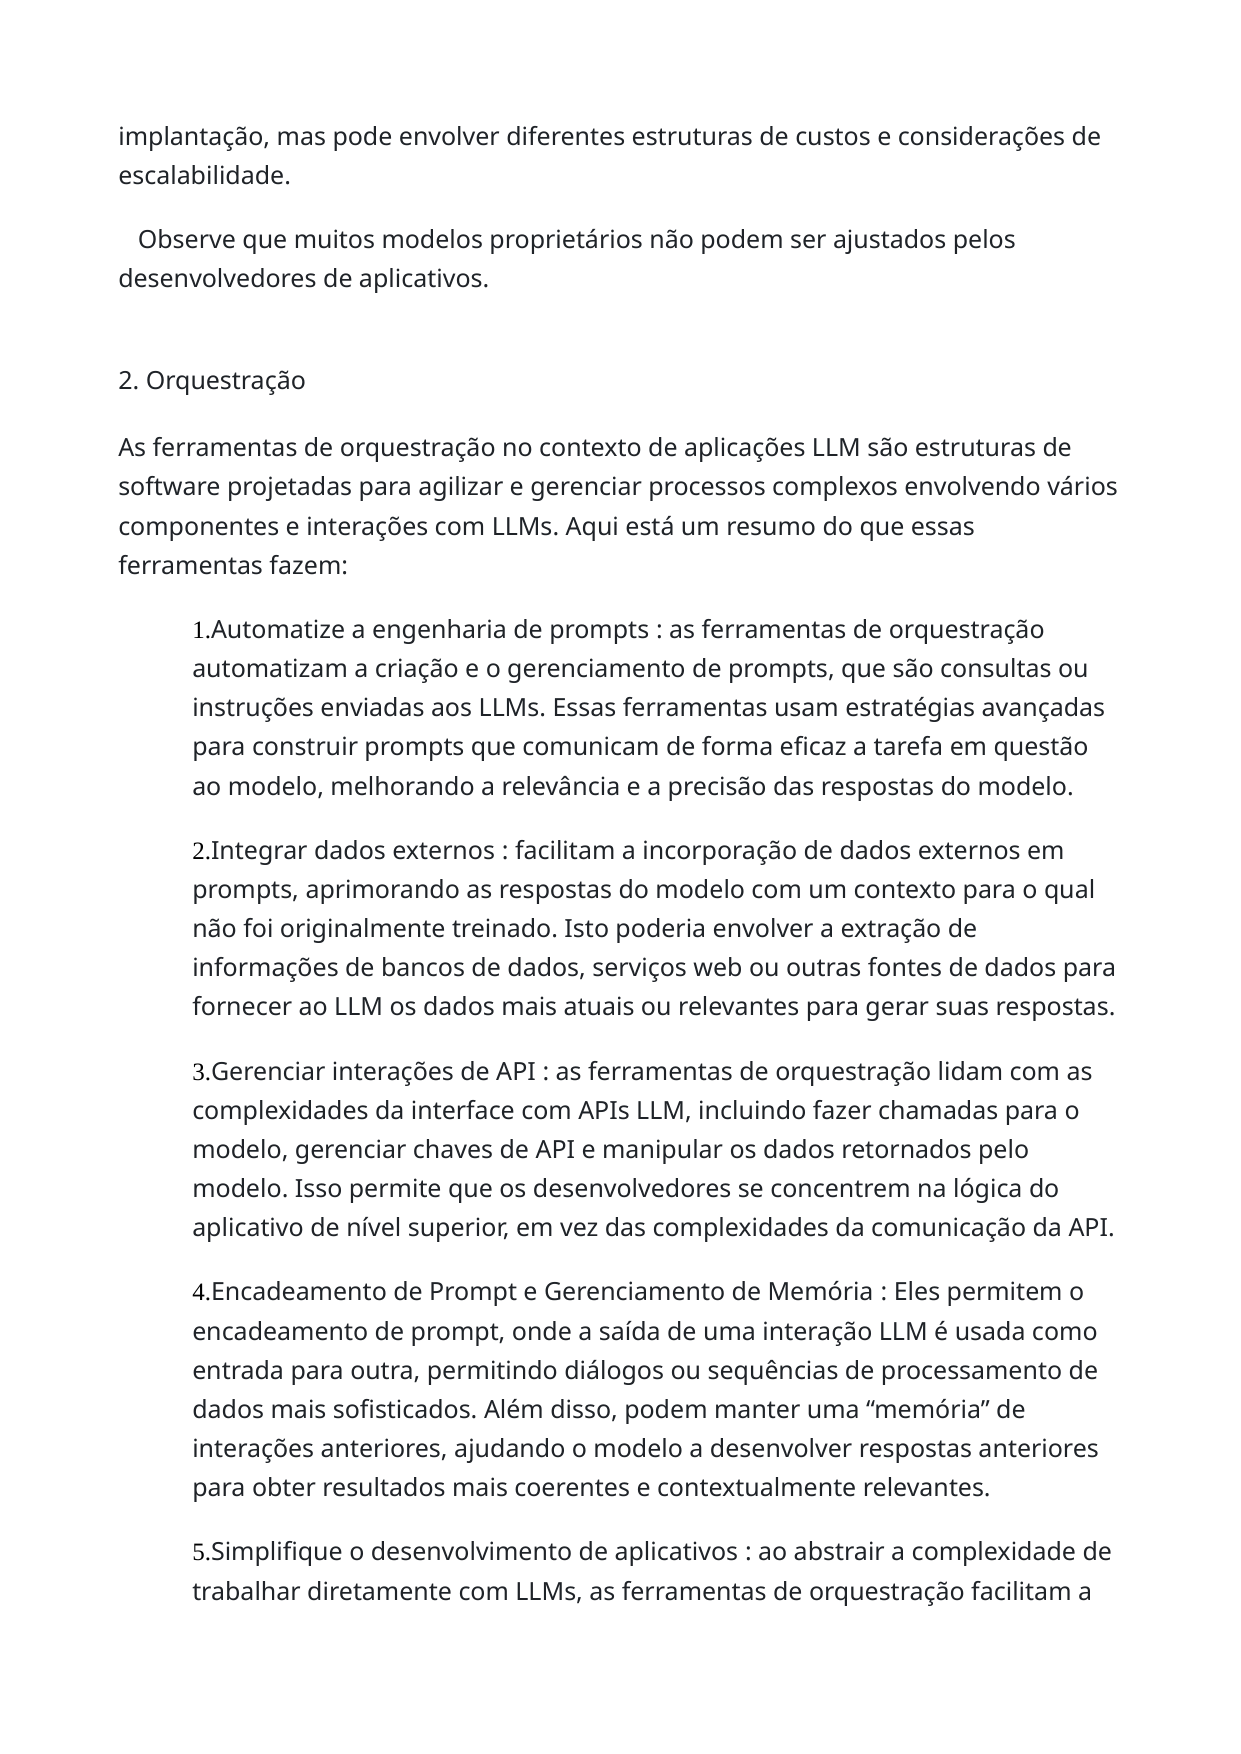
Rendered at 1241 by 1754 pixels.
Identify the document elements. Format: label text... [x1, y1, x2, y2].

list Integrar dados externos : facilitam a incorporação de dados externos em prompts, aprimorando as respostas do modelo com um contexto para o qual não foi originalmente treinado. Isto poderia envolver a extração de informações de bancos de dados, serviços web ou outras fontes de dados para fornecer ao LLM os dados mais atuais ou relevantes para gerar suas respostas. [118, 832, 1122, 1023]
list Automatize a engenharia de prompts : as ferramentas de orquestração automatizam a criação e o gerenciamento de prompts, que são consultas ou instruções enviadas aos LLMs. Essas ferramentas usam estratégias avançadas para construir prompts que comunicam de forma eficaz a tarefa em questão ao modelo, melhorando a relevância e a precisão das respostas do modelo. [118, 611, 1122, 802]
list Gerenciar interações de API : as ferramentas de orquestração lidam com as complexidades da interface com APIs LLM, incluindo fazer chamadas para o modelo, gerenciar chaves de API e manipular os dados retornados pelo modelo. Isso permite que os desenvolvedores se concentrem na lógica do aplicativo de nível superior, em vez das complexidades da comunicação da API. [118, 1053, 1122, 1244]
list Encadeamento de Prompt e Gerenciamento de Memória : Eles permitem o encadeamento de prompt, onde a saída de uma interação LLM é usada como entrada para outra, permitindo diálogos ou sequências de processamento de dados mais sofisticados. Além disso, podem manter uma “memória” de interações anteriores, ajudando o modelo a desenvolver respostas anteriores para obter resultados mais coerentes e contextualmente relevantes. [118, 1274, 1122, 1504]
text 💡Observe que muitos modelos proprietários não podem ser ajustados pelos desenvolvedores de aplicativos. [118, 221, 1122, 295]
text implantação, mas pode envolver diferentes estruturas de custos e considerações de escalabilidade. [118, 118, 1122, 191]
text As ferramentas de orquestração no contexto de aplicações LLM são estruturas de software projetadas para agilizar e gerenciar processos complexos envolvendo vários componentes e interações com LLMs. Aqui está um resumo do que essas ferramentas fazem: [118, 430, 1122, 581]
subtitle 2. Orquestração [118, 362, 1122, 396]
list Simplifique o desenvolvimento de aplicativos : ao abstrair a complexidade de trabalhar diretamente com LLMs, as ferramentas de orquestração facilitam a [118, 1534, 1122, 1607]
